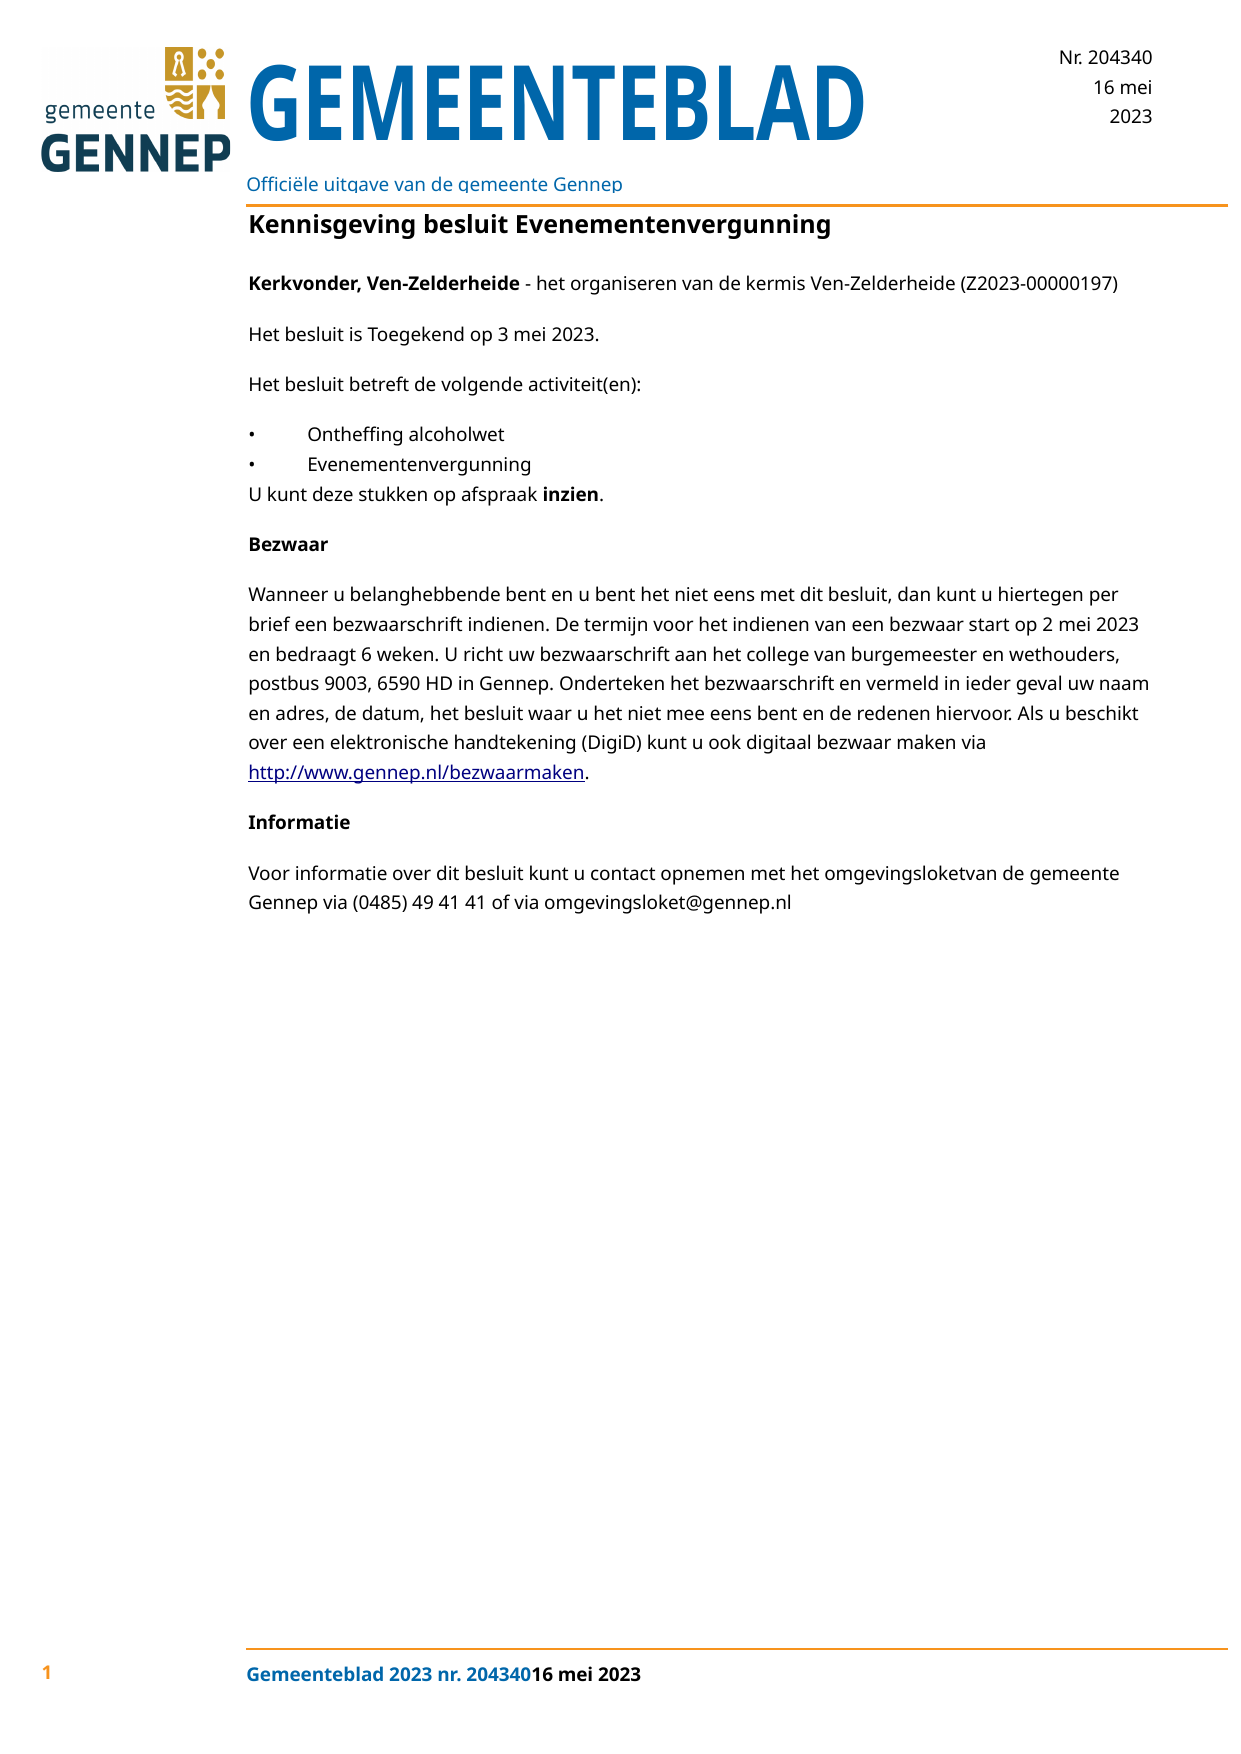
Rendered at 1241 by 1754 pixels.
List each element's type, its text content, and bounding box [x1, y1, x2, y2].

list Ontheffing alcoholwet [248, 422, 1152, 447]
text Het besluit is Toegekend op 3 mei 2023. [248, 321, 1152, 346]
text Kerkvonder, Ven-Zelderheide - het organiseren van de kermis Ven-Zelderheide (Z2023-00000197) [248, 270, 1152, 296]
text U kunt deze stukken op afspraak inzien. [248, 481, 1152, 506]
text Het besluit betreft de volgende activiteit(en): [248, 371, 1152, 397]
text Bezwaar [248, 531, 1152, 557]
text Informatie [248, 809, 1152, 835]
picture [41, 47, 231, 172]
text Kennisgeving besluit Evenementenvergunning [248, 207, 1152, 241]
text Wanneer u belanghebbende bent en u bent het niet eens met dit besluit, dan kunt u hiertegen per brief een bezwaarschrift indienen. De termijn voor het indienen van een bezwaar start op 2 mei 2023 en bedraagt 6 weken. U richt uw bezwaarschrift aan het college van burgemeester en wethouders, postbus 9003, 6590 HD in Gennep. Onderteken het bezwaarschrift en vermeld in ieder geval uw naam en adres, de datum, het besluit waar u het niet mee eens bent en de redenen hiervoor. Als u beschikt over een elektronische handtekening (DigiD) kunt u ook digitaal bezwaar maken via http://www.gennep.nl/bezwaarmaken. [248, 582, 1152, 785]
list Evenementenvergunning [248, 451, 1152, 477]
text Voor informatie over dit besluit kunt u contact opnemen met het omgevingsloketvan de gemeente Gennep via (0485) 49 41 41 of via omgevingsloket@gennep.nl [248, 860, 1152, 915]
